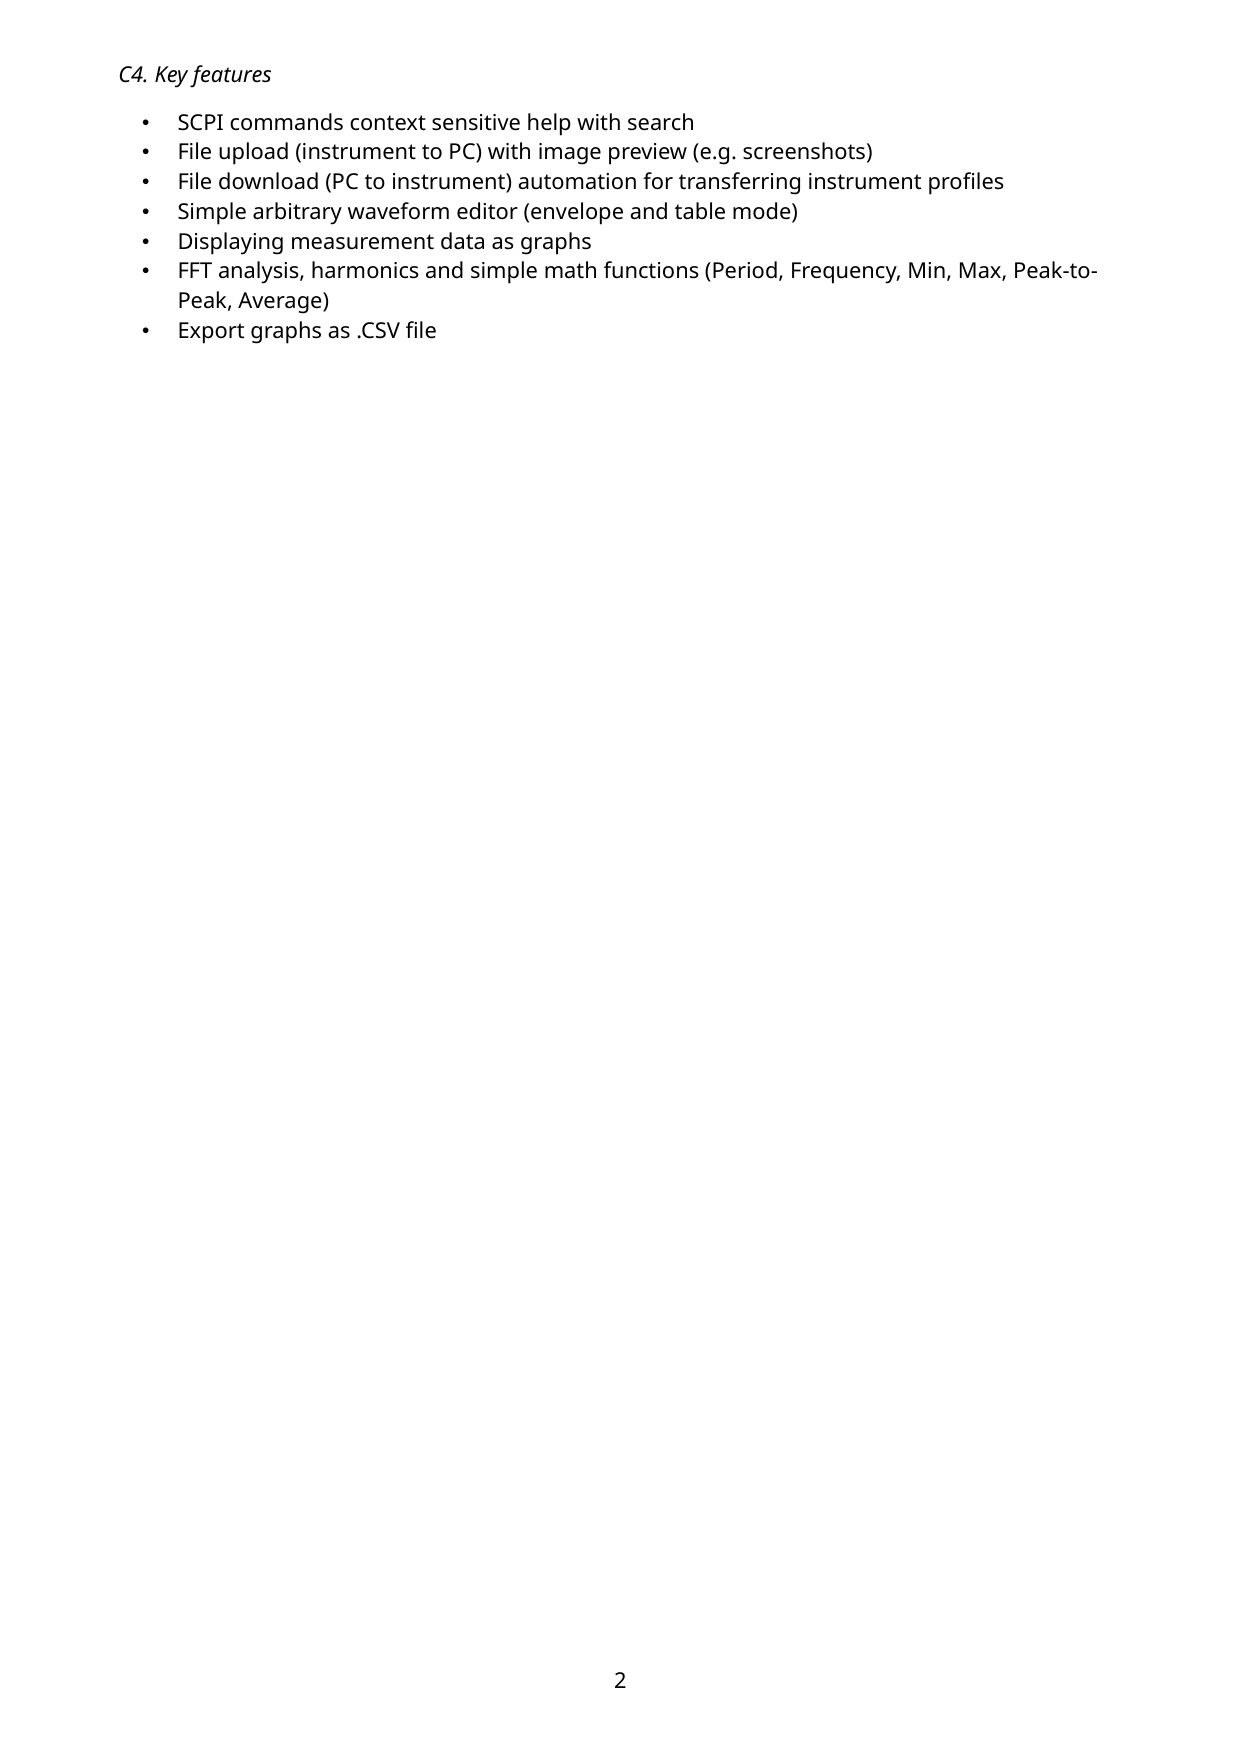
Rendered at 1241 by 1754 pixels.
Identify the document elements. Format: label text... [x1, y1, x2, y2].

list SCPI commands context sensitive help with search [142, 107, 1110, 136]
list FFT analysis, harmonics and simple math functions (Period, Frequency, Min, Max, Peak-to-Peak, Average) [142, 256, 1110, 315]
list Simple arbitrary waveform editor (envelope and table mode) [142, 196, 1110, 226]
list File download (PC to instrument) automation for transferring instrument profiles [142, 166, 1110, 196]
list File upload (instrument to PC) with image preview (e.g. screenshots) [142, 136, 1110, 166]
list Displaying measurement data as graphs [142, 226, 1110, 256]
list Export graphs as .CSV file [142, 315, 1110, 345]
